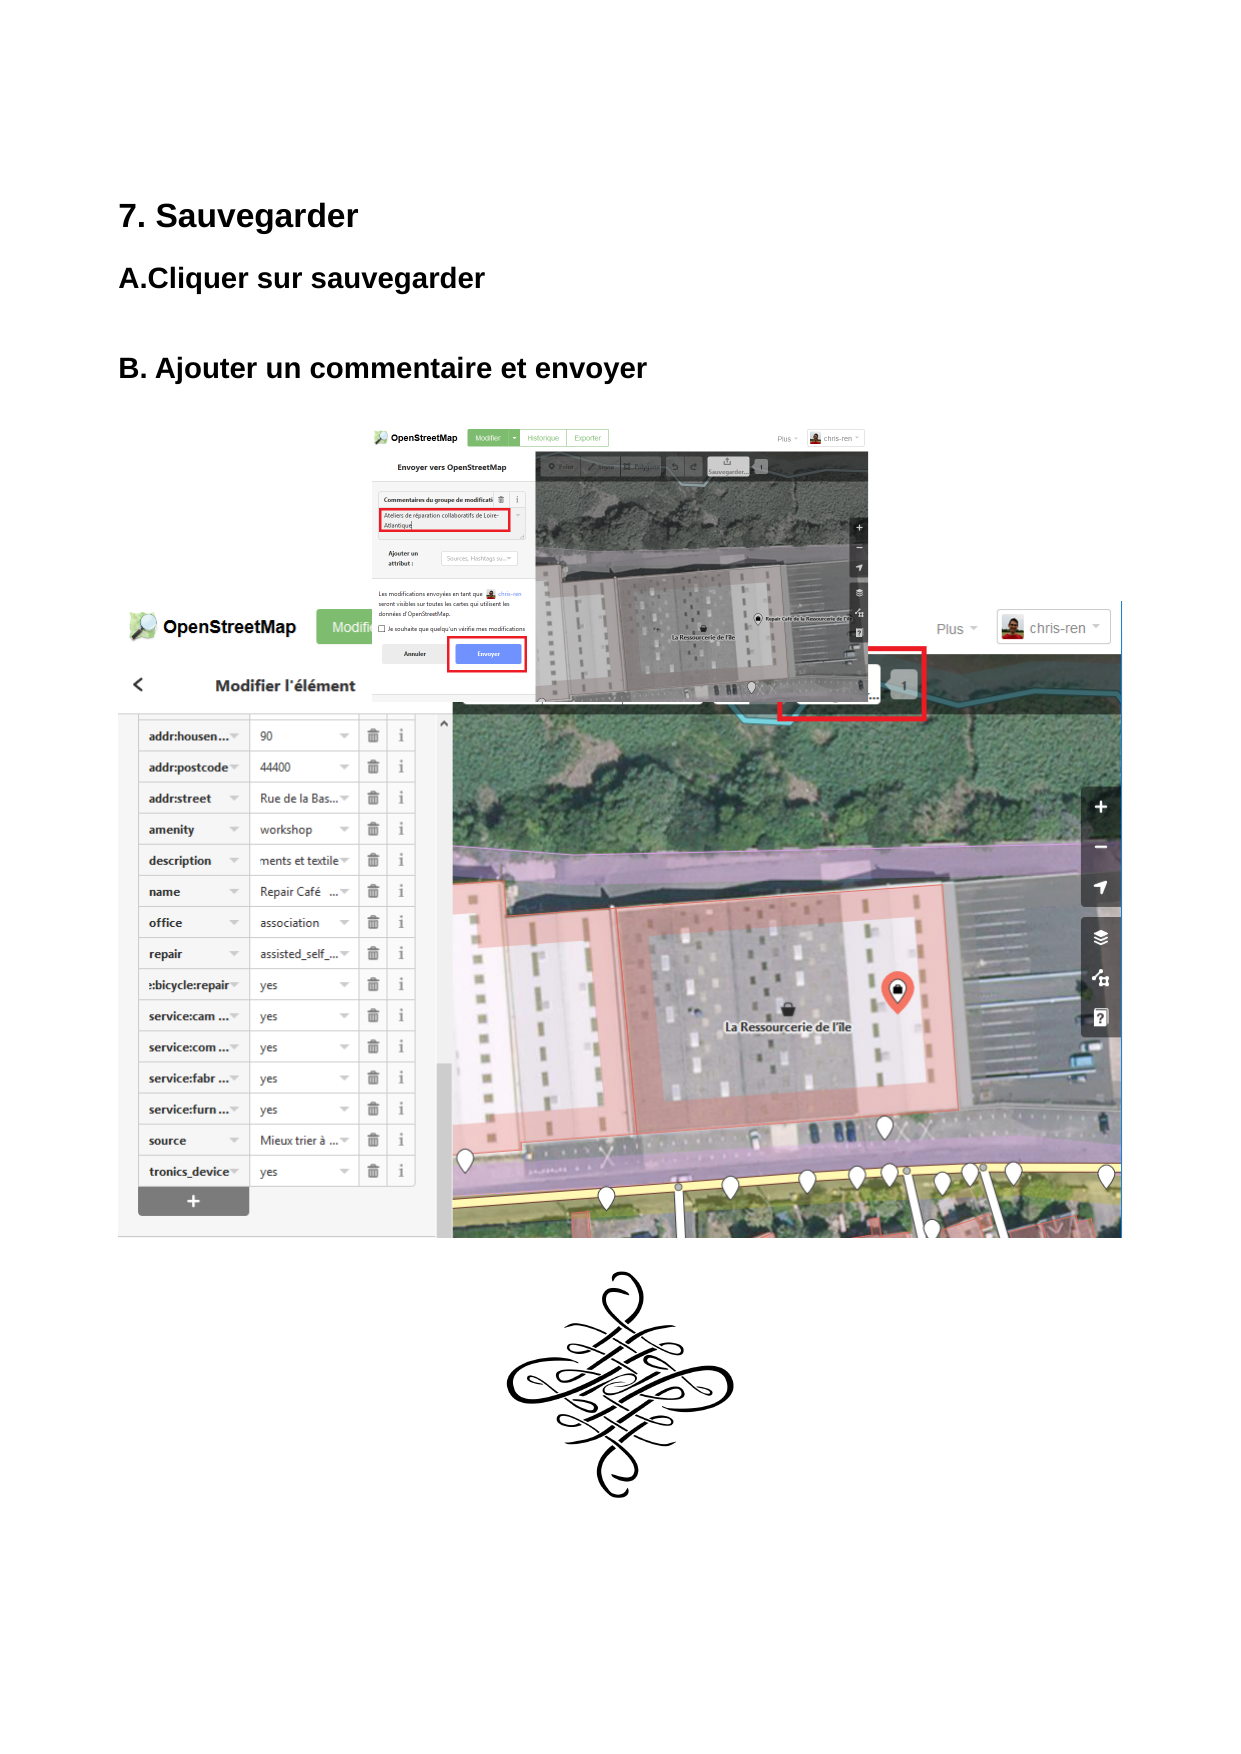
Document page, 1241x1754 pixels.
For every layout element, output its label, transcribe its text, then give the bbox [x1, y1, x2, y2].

picture [502, 1266, 739, 1503]
subtitle A.Cliquer sur sauvegarder [118, 261, 1122, 295]
picture [118, 426, 1123, 1238]
subtitle B. Ajouter un commentaire et envoyer [118, 351, 1122, 385]
subtitle 7. Sauvegarder [118, 196, 1122, 234]
